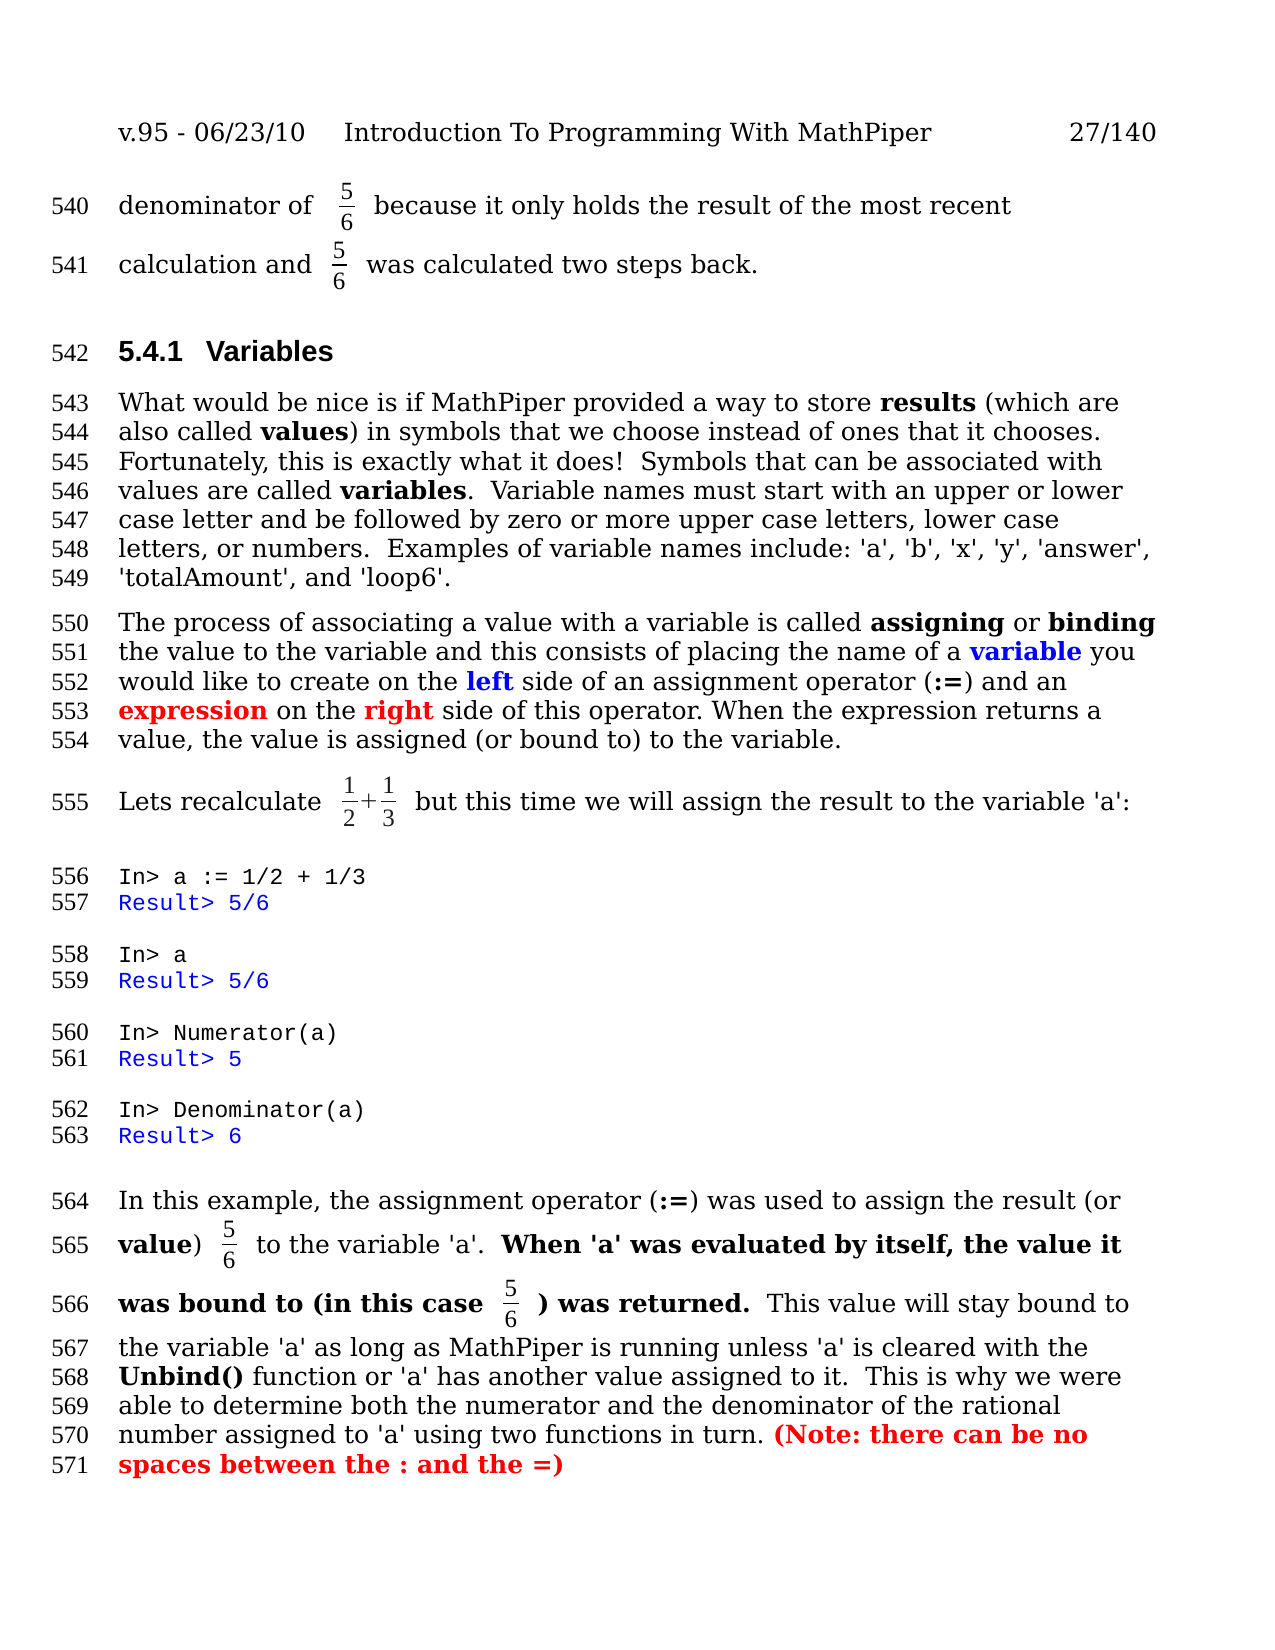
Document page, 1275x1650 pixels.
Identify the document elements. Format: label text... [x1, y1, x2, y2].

text denominator of because it only holds the result of the most recent calculation andwas calculated two steps back. [118, 177, 1157, 294]
text In> a [118, 943, 1157, 969]
subtitle Variables [118, 333, 1157, 367]
text In this example, the assignment operator (:=) was used to assign the result (or value)to the variable 'a'. When 'a' was evaluated by itself, the value it was bound to (in this case) was returned. This value will stay bound to the variable 'a' as long as MathPiper is running unless 'a' is cleared with the Unbind() function or 'a' has another value assigned to it. This is why we were able to determine both the numerator and the denominator of the rational number assigned to 'a' using two functions in turn. (Note: there can be no spaces between the : and the =) [118, 1186, 1157, 1479]
text Result> 6 [118, 1125, 1157, 1151]
text Lets recalculatebut this time we will assign the result to the variable 'a': [118, 769, 1157, 833]
text Result> 5/6 [118, 969, 1157, 995]
text The process of associating a value with a variable is called assigning or binding the value to the variable and this consists of placing the name of a variable you would like to create on the left side of an assignment operator (:=) and an expression on the right side of this operator. When the expression returns a value, the value is assigned (or bound to) to the variable. [118, 608, 1157, 754]
text In> Denominator(a) [118, 1099, 1157, 1125]
text Result> 5/6 [118, 891, 1157, 917]
text In> a := 1/2 + 1/3 [118, 865, 1157, 891]
text In> Numerator(a) [118, 1021, 1157, 1047]
text Result> 5 [118, 1047, 1157, 1073]
text What would be nice is if MathPiper provided a way to store results (which are also called values) in symbols that we choose instead of ones that it chooses. Fortunately, this is exactly what it does! Symbols that can be associated with values are called variables. Variable names must start with an upper or lower case letter and be followed by zero or more upper case letters, lower case letters, or numbers. Examples of variable names include: 'a', 'b', 'x', 'y', 'answer', 'totalAmount', and 'loop6'. [118, 388, 1157, 593]
